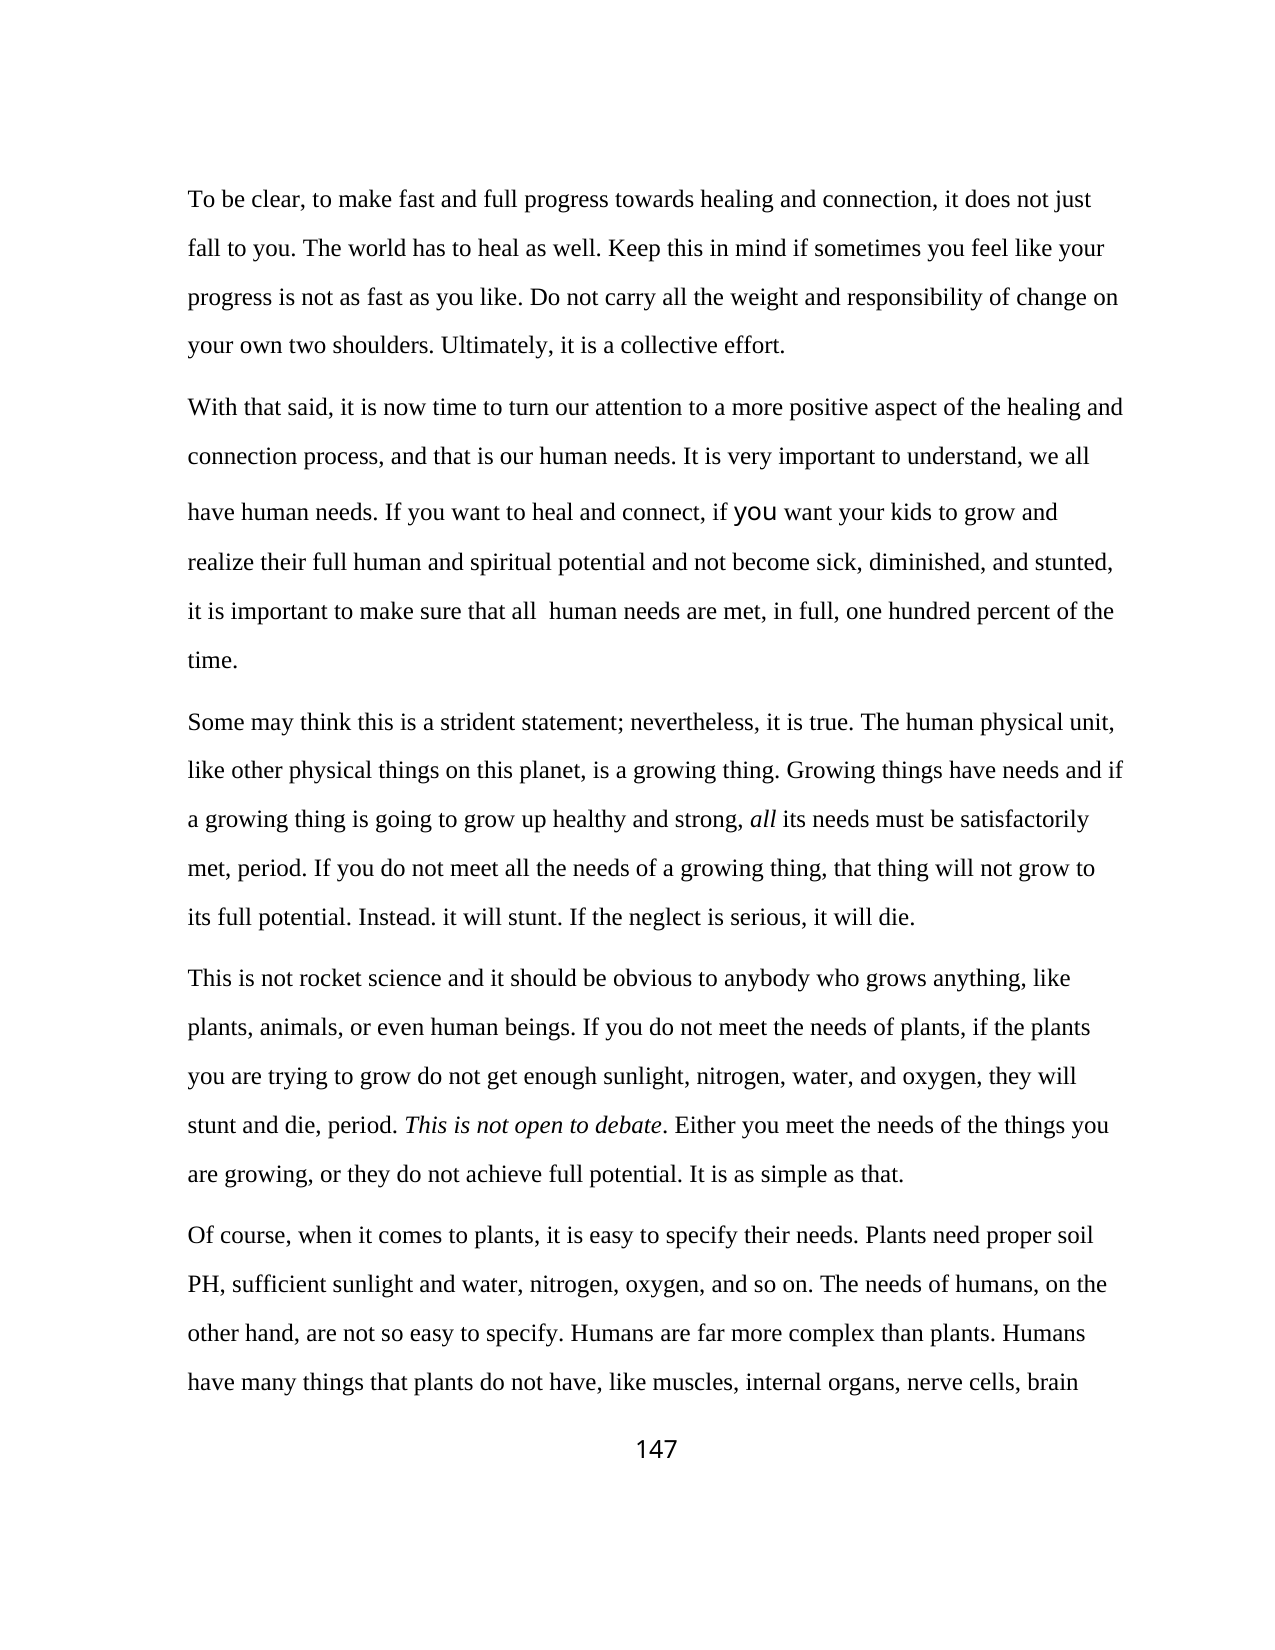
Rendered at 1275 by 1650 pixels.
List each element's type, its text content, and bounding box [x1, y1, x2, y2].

text Of course, when it comes to plants, it is easy to specify their needs. Plants need proper soil PH, sufficient sunlight and water, nitrogen, oxygen, and so on. The needs of humans, on the other hand, are not so easy to specify. Humans are far more complex than plants. Humans have many things that plants do not have, like muscles, internal organs, nerve cells, brain [187, 1220, 1125, 1395]
text This is not rocket science and it should be obvious to anybody who grows anything, like plants, animals, or even human beings. If you do not meet the needs of plants, if the plants you are trying to grow do not get enough sunlight, nitrogen, water, and oxygen, they will stunt and die, period. This is not open to debate. Either you meet the needs of the things you are growing, or they do not achieve full potential. It is as simple as that. [187, 963, 1125, 1187]
text With that said, it is now time to turn our attention to a more positive aspect of the healing and connection process, and that is our human needs. It is very important to understand, we all have human needs. If you want to heal and connect, if you want your kids to grow and realize their full human and spiritual potential and not become sick, diminished, and stunted, it is important to make sure that all human needs are met, in full, one hundred percent of the time. [187, 392, 1125, 674]
text To be clear, to make fast and full progress towards healing and connection, it does not just fall to you. The world has to heal as well. Keep this in mind if sometimes you feel like your progress is not as fast as you like. Do not carry all the weight and responsibility of change on your own two shoulders. Ultimately, it is a collective effort. [187, 184, 1125, 359]
text Some may think this is a strident statement; nevertheless, it is true. The human physical unit, like other physical things on this planet, is a growing thing. Growing things have needs and if a growing thing is going to grow up healthy and strong, all its needs must be satisfactorily met, period. If you do not meet all the needs of a growing thing, that thing will not grow to its full potential. Instead. it will stunt. If the neglect is serious, it will die. [187, 707, 1125, 931]
